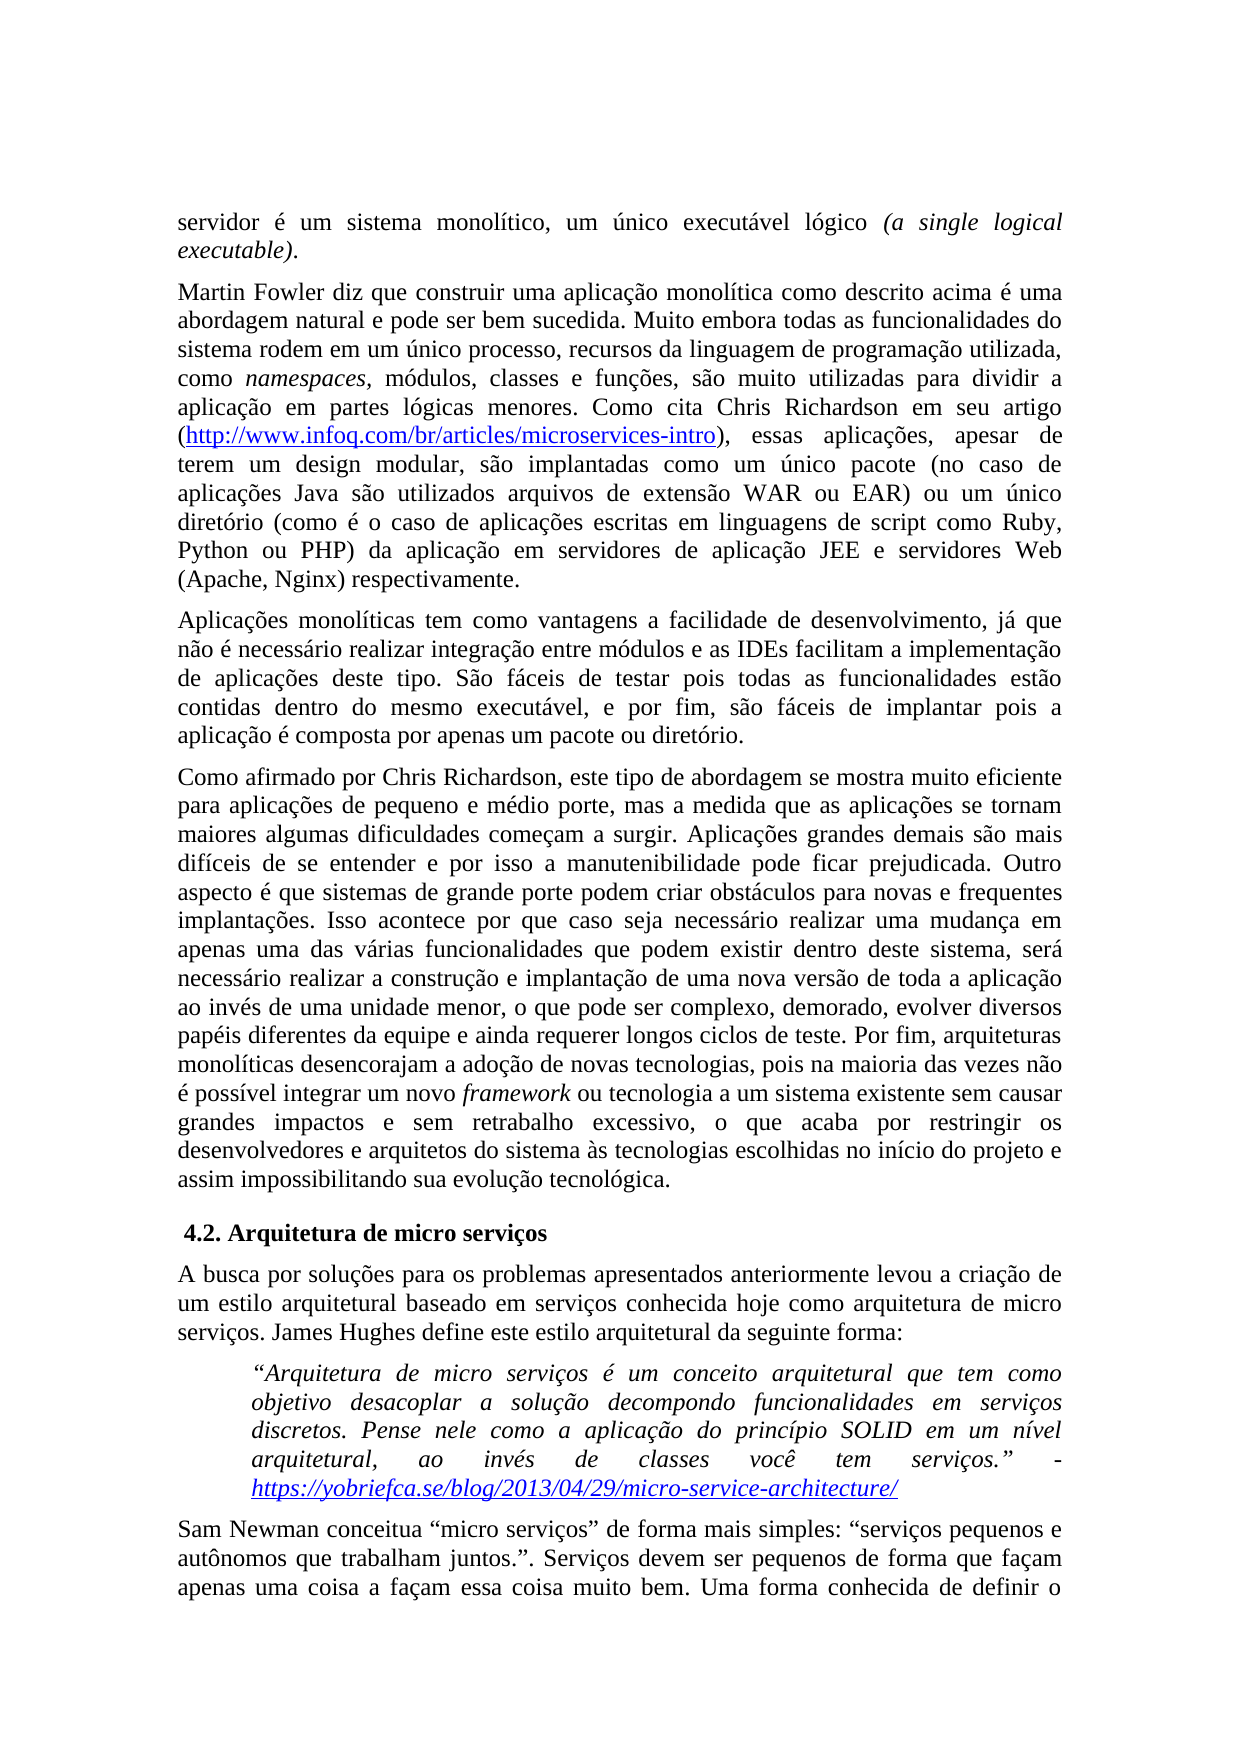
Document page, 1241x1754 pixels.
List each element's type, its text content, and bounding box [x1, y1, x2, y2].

subtitle Arquitetura de micro serviços [177, 1218, 1063, 1247]
text servidor é um sistema monolítico, um único executável lógico (a single logical executable). [177, 207, 1063, 264]
text Aplicações monolíticas tem como vantagens a facilidade de desenvolvimento, já que não é necessário realizar integração entre módulos e as IDEs facilitam a implementação de aplicações deste tipo. São fáceis de testar pois todas as funcionalidades estão contidas dentro do mesmo executável, e por fim, são fáceis de implantar pois a aplicação é composta por apenas um pacote ou diretório. [177, 606, 1063, 749]
text Como afirmado por Chris Richardson, este tipo de abordagem se mostra muito eficiente para aplicações de pequeno e médio porte, mas a medida que as aplicações se tornam maiores algumas dificuldades começam a surgir. Aplicações grandes demais são mais difíceis de se entender e por isso a manutenibilidade pode ficar prejudicada. Outro aspecto é que sistemas de grande porte podem criar obstáculos para novas e frequentes implantações. Isso acontece por que caso seja necessário realizar uma mudança em apenas uma das várias funcionalidades que podem existir dentro deste sistema, será necessário realizar a construção e implantação de uma nova versão de toda a aplicação ao invés de uma unidade menor, o que pode ser complexo, demorado, evolver diversos papéis diferentes da equipe e ainda requerer longos ciclos de teste. Por fim, arquiteturas monolíticas desencorajam a adoção de novas tecnologias, pois na maioria das vezes não é possível integrar um novo framework ou tecnologia a um sistema existente sem causar grandes impactos e sem retrabalho excessivo, o que acaba por restringir os desenvolvedores e arquitetos do sistema às tecnologias escolhidas no início do projeto e assim impossibilitando sua evolução tecnológica. [177, 762, 1063, 1193]
text A busca por soluções para os problemas apresentados anteriormente levou a criação de um estilo arquitetural baseado em serviços conhecida hoje como arquitetura de micro serviços. James Hughes define este estilo arquitetural da seguinte forma: [177, 1259, 1063, 1346]
text Sam Newman conceitua “micro serviços” de forma mais simples: “serviços pequenos e autônomos que trabalham juntos.”. Serviços devem ser pequenos de forma que façam apenas uma coisa a façam essa coisa muito bem. Uma forma conhecida de definir o [177, 1514, 1063, 1601]
text Martin Fowler diz que construir uma aplicação monolítica como descrito acima é uma abordagem natural e pode ser bem sucedida. Muito embora todas as funcionalidades do sistema rodem em um único processo, recursos da linguagem de programação utilizada, como namespaces, módulos, classes e funções, são muito utilizadas para dividir a aplicação em partes lógicas menores. Como cita Chris Richardson em seu artigo (http://www.infoq.com/br/articles/microservices-intro), essas aplicações, apesar de terem um design modular, são implantadas como um único pacote (no caso de aplicações Java são utilizados arquivos de extensão WAR ou EAR) ou um único diretório (como é o caso de aplicações escritas em linguagens de script como Ruby, Python ou PHP) da aplicação em servidores de aplicação JEE e servidores Web (Apache, Nginx) respectivamente. [177, 277, 1063, 593]
text “Arquitetura de micro serviços é um conceito arquitetural que tem como objetivo desacoplar a solução decompondo funcionalidades em serviços discretos. Pense nele como a aplicação do princípio SOLID em um nível arquitetural, ao invés de classes você tem serviços.” - https://yobriefca.se/blog/2013/04/29/micro-service-architecture/ [251, 1358, 1063, 1502]
